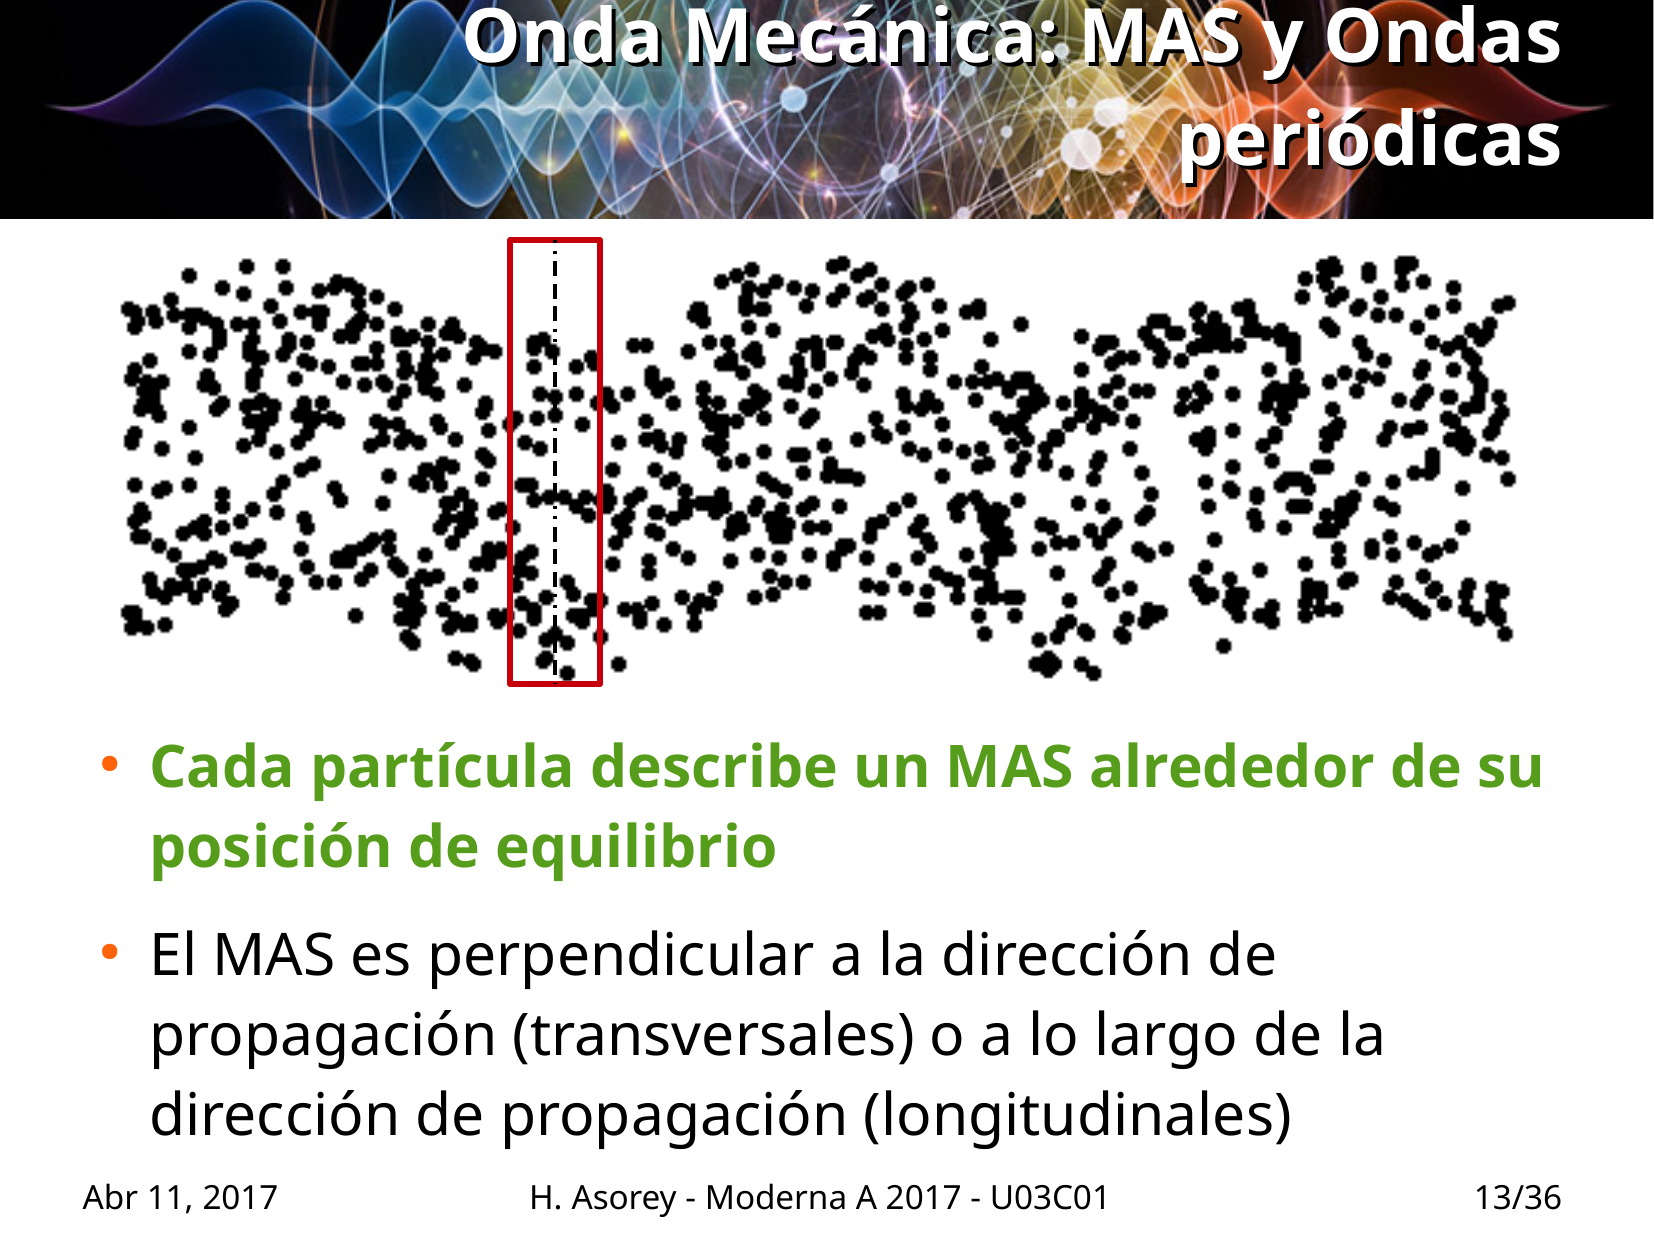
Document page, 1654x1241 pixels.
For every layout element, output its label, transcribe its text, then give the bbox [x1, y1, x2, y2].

picture [0, 0, 1654, 219]
picture [95, 254, 507, 685]
list Cada partícula describe un MAS alrededor de su posición de equilibrio El MAS es perpendicular a la dirección de propagación (transversales) o a lo largo de la dirección de propagación (longitudinales) [82, 725, 1571, 1155]
picture [603, 254, 1559, 685]
title Onda Mecánica: MAS y Ondas periódicas [75, 19, 1564, 151]
picture [513, 254, 597, 681]
